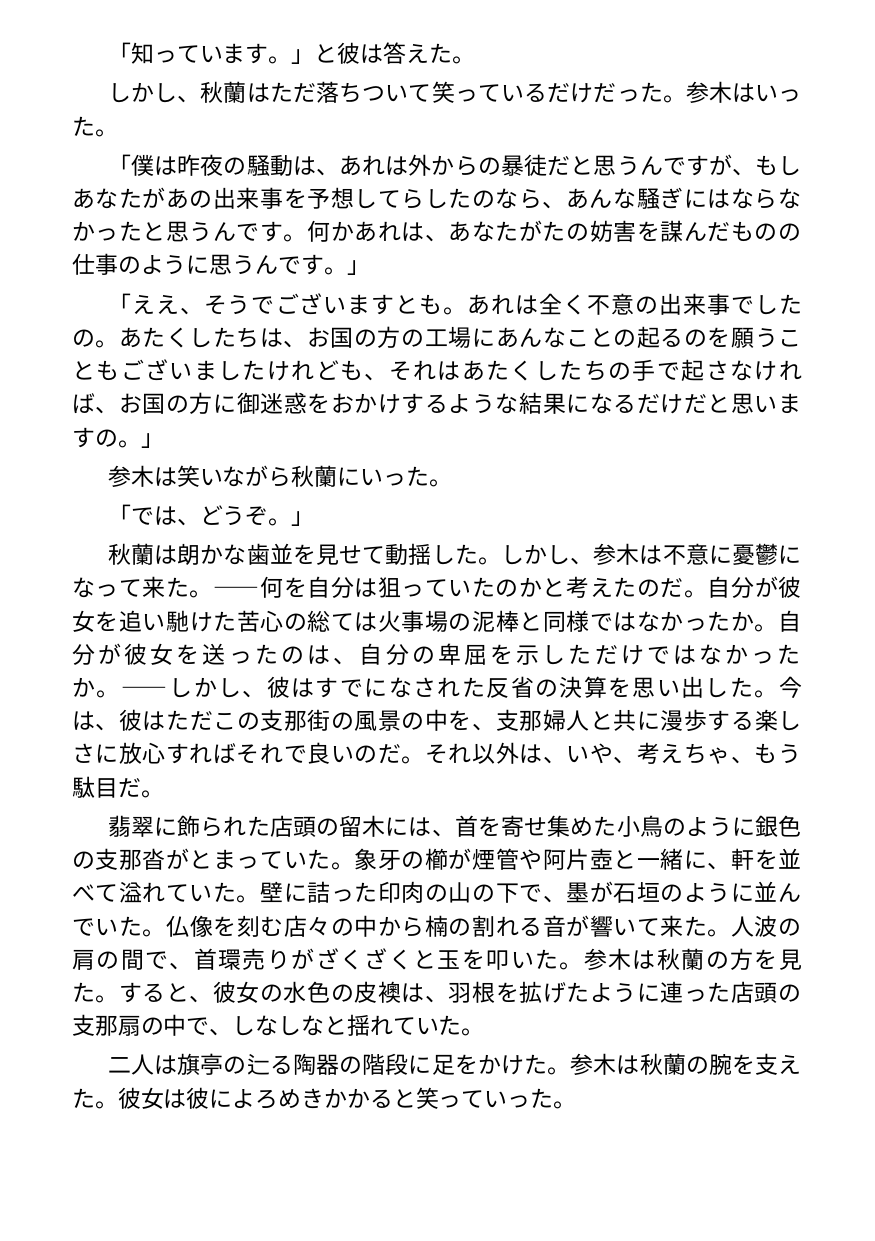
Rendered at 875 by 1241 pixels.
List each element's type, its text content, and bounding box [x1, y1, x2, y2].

text 参木は笑いながら秋蘭にいった。 [72, 458, 802, 492]
text 「ええ、そうでございますとも。あれは全く不意の出来事でしたの。あたくしたちは、お国の方の工場にあんなことの起るのを願うこともございましたけれども、それはあたくしたちの手で起さなければ、お国の方に御迷惑をおかけするような結果になるだけだと思いますの。」 [72, 286, 802, 453]
text 二人は旗亭の辷る陶器の階段に足をかけた。参木は秋蘭の腕を支えた。彼女は彼によろめきかかると笑っていった。 [72, 1047, 802, 1114]
text 秋蘭は朗かな歯並を見せて動揺した。しかし、参木は不意に憂鬱になって来た。――何を自分は狙っていたのかと考えたのだ。自分が彼女を追い馳けた苦心の総ては火事場の泥棒と同様ではなかったか。自分が彼女を送ったのは、自分の卑屈を示しただけではなかったか。――しかし、彼はすでになされた反省の決算を思い出した。今は、彼はただこの支那街の風景の中を、支那婦人と共に漫歩する楽しさに放心すればそれで良いのだ。それ以外は、いや、考えちゃ、もう駄目だ。 [72, 537, 802, 803]
text 「知っています。」と彼は答えた。 [72, 36, 802, 69]
text 「僕は昨夜の騒動は、あれは外からの暴徒だと思うんですが、もしあなたがあの出来事を予想してらしたのなら、あんな騒ぎにはならなかったと思うんです。何かあれは、あなたがたの妨害を謀んだものの仕事のように思うんです。」 [72, 148, 802, 281]
text 「では、どうぞ。」 [72, 498, 802, 531]
text しかし、秋蘭はただ落ちついて笑っているだけだった。参木はいった。 [72, 75, 802, 142]
text 翡翠に飾られた店頭の留木には、首を寄せ集めた小鳥のように銀色の支那沓がとまっていた。象牙の櫛が煙管や阿片壺と一緒に、軒を並べて溢れていた。壁に詰った印肉の山の下で、墨が石垣のように並んでいた。仏像を刻む店々の中から楠の割れる音が響いて来た。人波の肩の間で、首環売りがざくざくと玉を叩いた。参木は秋蘭の方を見た。すると、彼女の水色の皮襖は、羽根を拡げたように連った店頭の支那扇の中で、しなしなと揺れていた。 [72, 809, 802, 1041]
